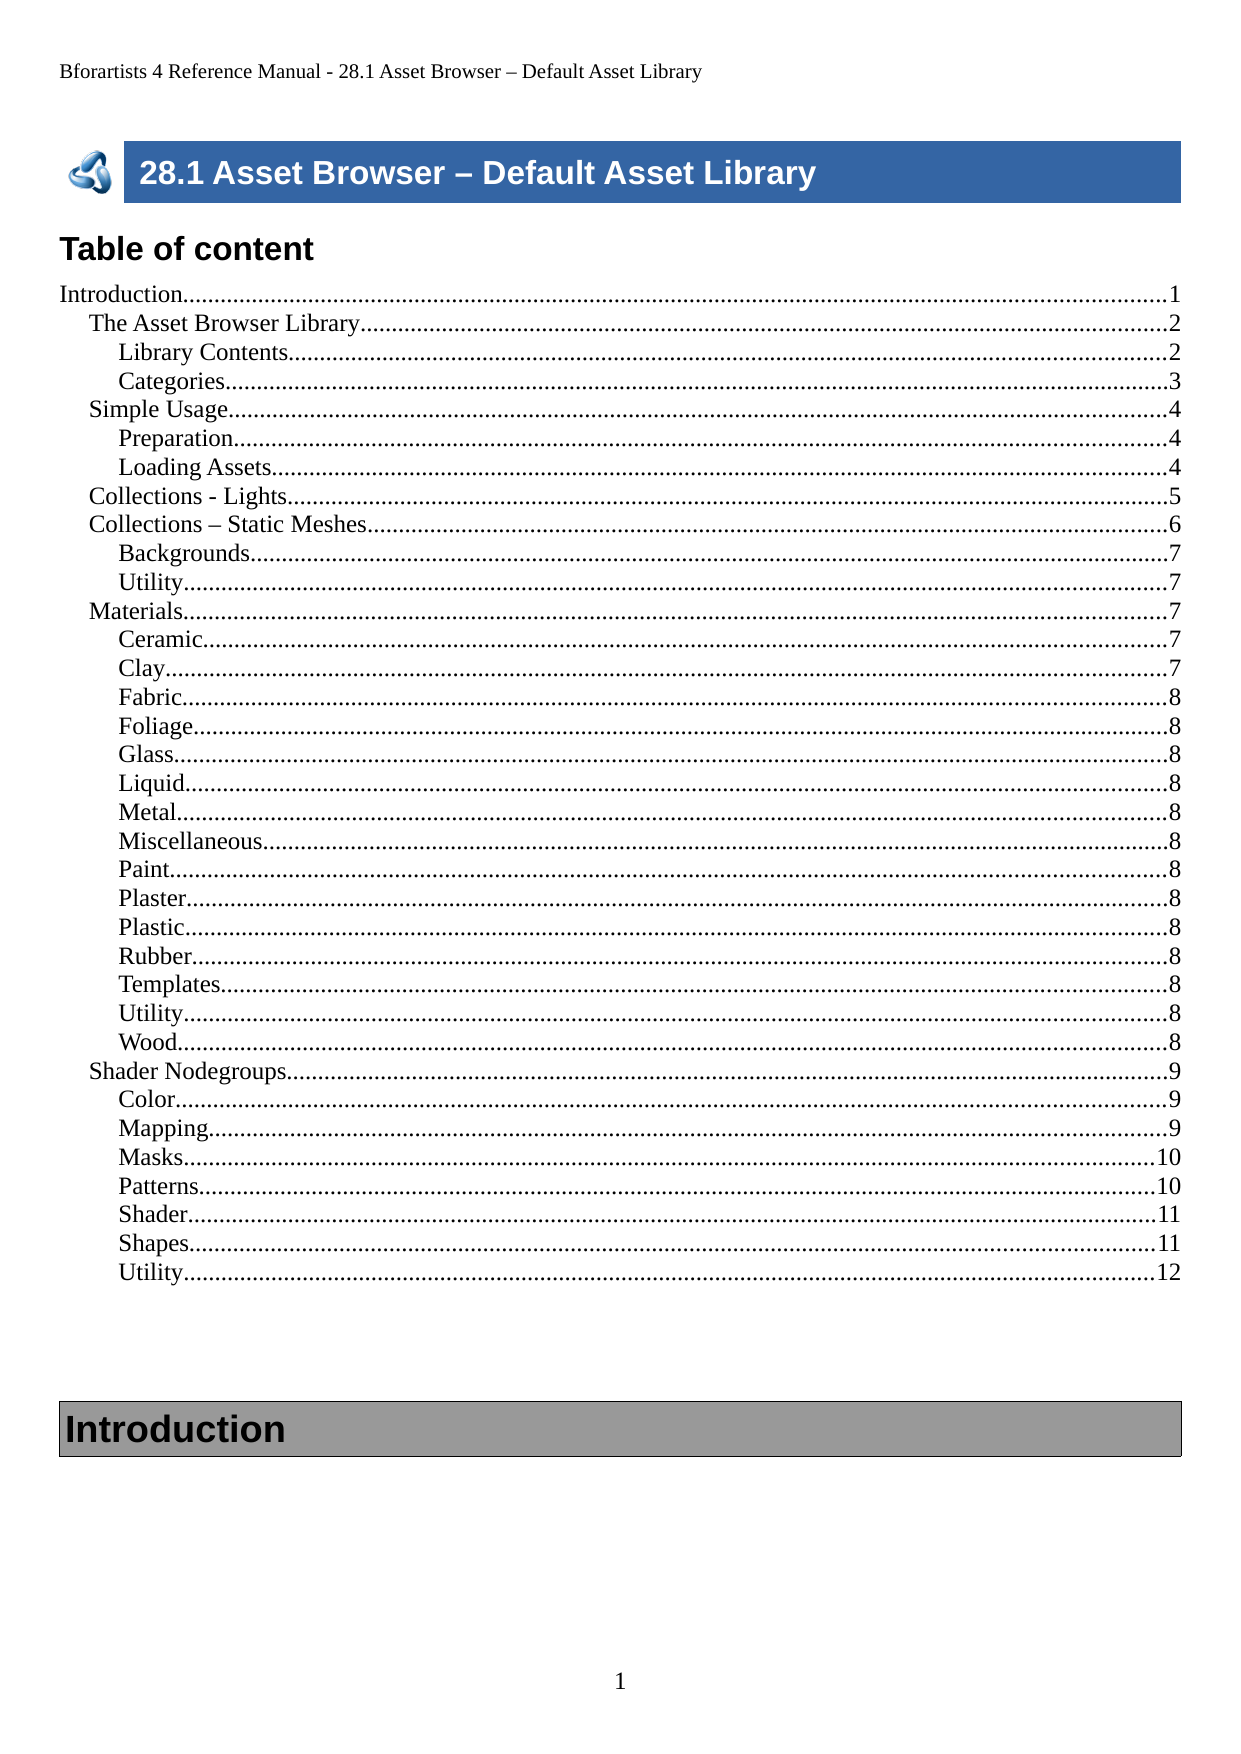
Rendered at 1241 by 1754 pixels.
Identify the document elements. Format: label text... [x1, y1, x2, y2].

text Fabric 8 [118, 682, 1181, 711]
text The Asset Browser Library 2 [88, 308, 1181, 337]
text Liquid 8 [118, 768, 1181, 797]
table_header 28.1 Asset Browser – Default Asset Library [124, 141, 1181, 203]
text Loading Assets 4 [118, 452, 1181, 481]
text Metal 8 [118, 797, 1181, 826]
text Plastic 8 [118, 912, 1181, 941]
text Backgrounds 7 [118, 538, 1181, 567]
text Ceramic 7 [118, 624, 1181, 653]
text Miscellaneous 8 [118, 826, 1181, 854]
text Shader Nodegroups 9 [88, 1056, 1181, 1084]
text Plaster 8 [118, 883, 1181, 912]
text Glass 8 [118, 739, 1181, 768]
text Shader 11 [118, 1199, 1181, 1228]
text Collections - Lights 5 [88, 481, 1181, 509]
subtitle Table of content [59, 228, 1181, 267]
text Simple Usage 4 [88, 394, 1181, 423]
text Clay 7 [118, 653, 1181, 682]
text Collections – Static Meshes 6 [88, 509, 1181, 538]
text Preparation 4 [118, 423, 1181, 452]
text Utility 8 [118, 998, 1181, 1027]
text Utility 12 [118, 1257, 1181, 1286]
table_header Introduction [60, 1402, 1181, 1456]
picture [65, 147, 114, 197]
text Materials 7 [88, 596, 1181, 624]
text Library Contents 2 [118, 337, 1181, 366]
text Mapping 9 [118, 1113, 1181, 1142]
text Wood 8 [118, 1027, 1181, 1056]
table_header [59, 141, 124, 203]
text Introduction 1 [59, 279, 1181, 308]
text Rubber 8 [118, 941, 1181, 969]
text Masks 10 [118, 1142, 1181, 1171]
text Shapes 11 [118, 1228, 1181, 1257]
text Color 9 [118, 1084, 1181, 1113]
text Categories 3 [118, 366, 1181, 394]
text Templates 8 [118, 969, 1181, 998]
text Patterns 10 [118, 1171, 1181, 1199]
text Utility 7 [118, 567, 1181, 596]
text Foliage 8 [118, 711, 1181, 739]
text Paint 8 [118, 854, 1181, 883]
